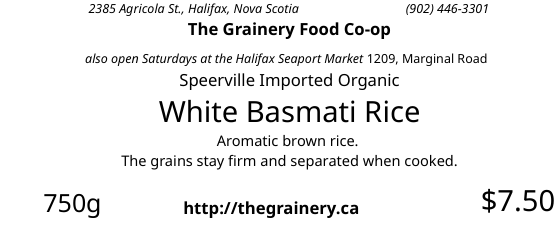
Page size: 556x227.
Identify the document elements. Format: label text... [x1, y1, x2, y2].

table_cell http://thegrainery.ca [129, 177, 413, 220]
table_cell $7.50 [413, 177, 555, 220]
table_header 2385 Agricola St., Halifax, Nova Scotia (902) 446-3301 The Grainery Food Co-op also open Saturdays at the Halifax Seaport Market 1209, Marginal Road [24, 0, 555, 68]
table_cell 750g [24, 177, 129, 220]
table_cell Speerville Imported Organic White Basmati Rice Aromatic brown rice. The grains stay firm and separated when cooked. [24, 69, 555, 177]
